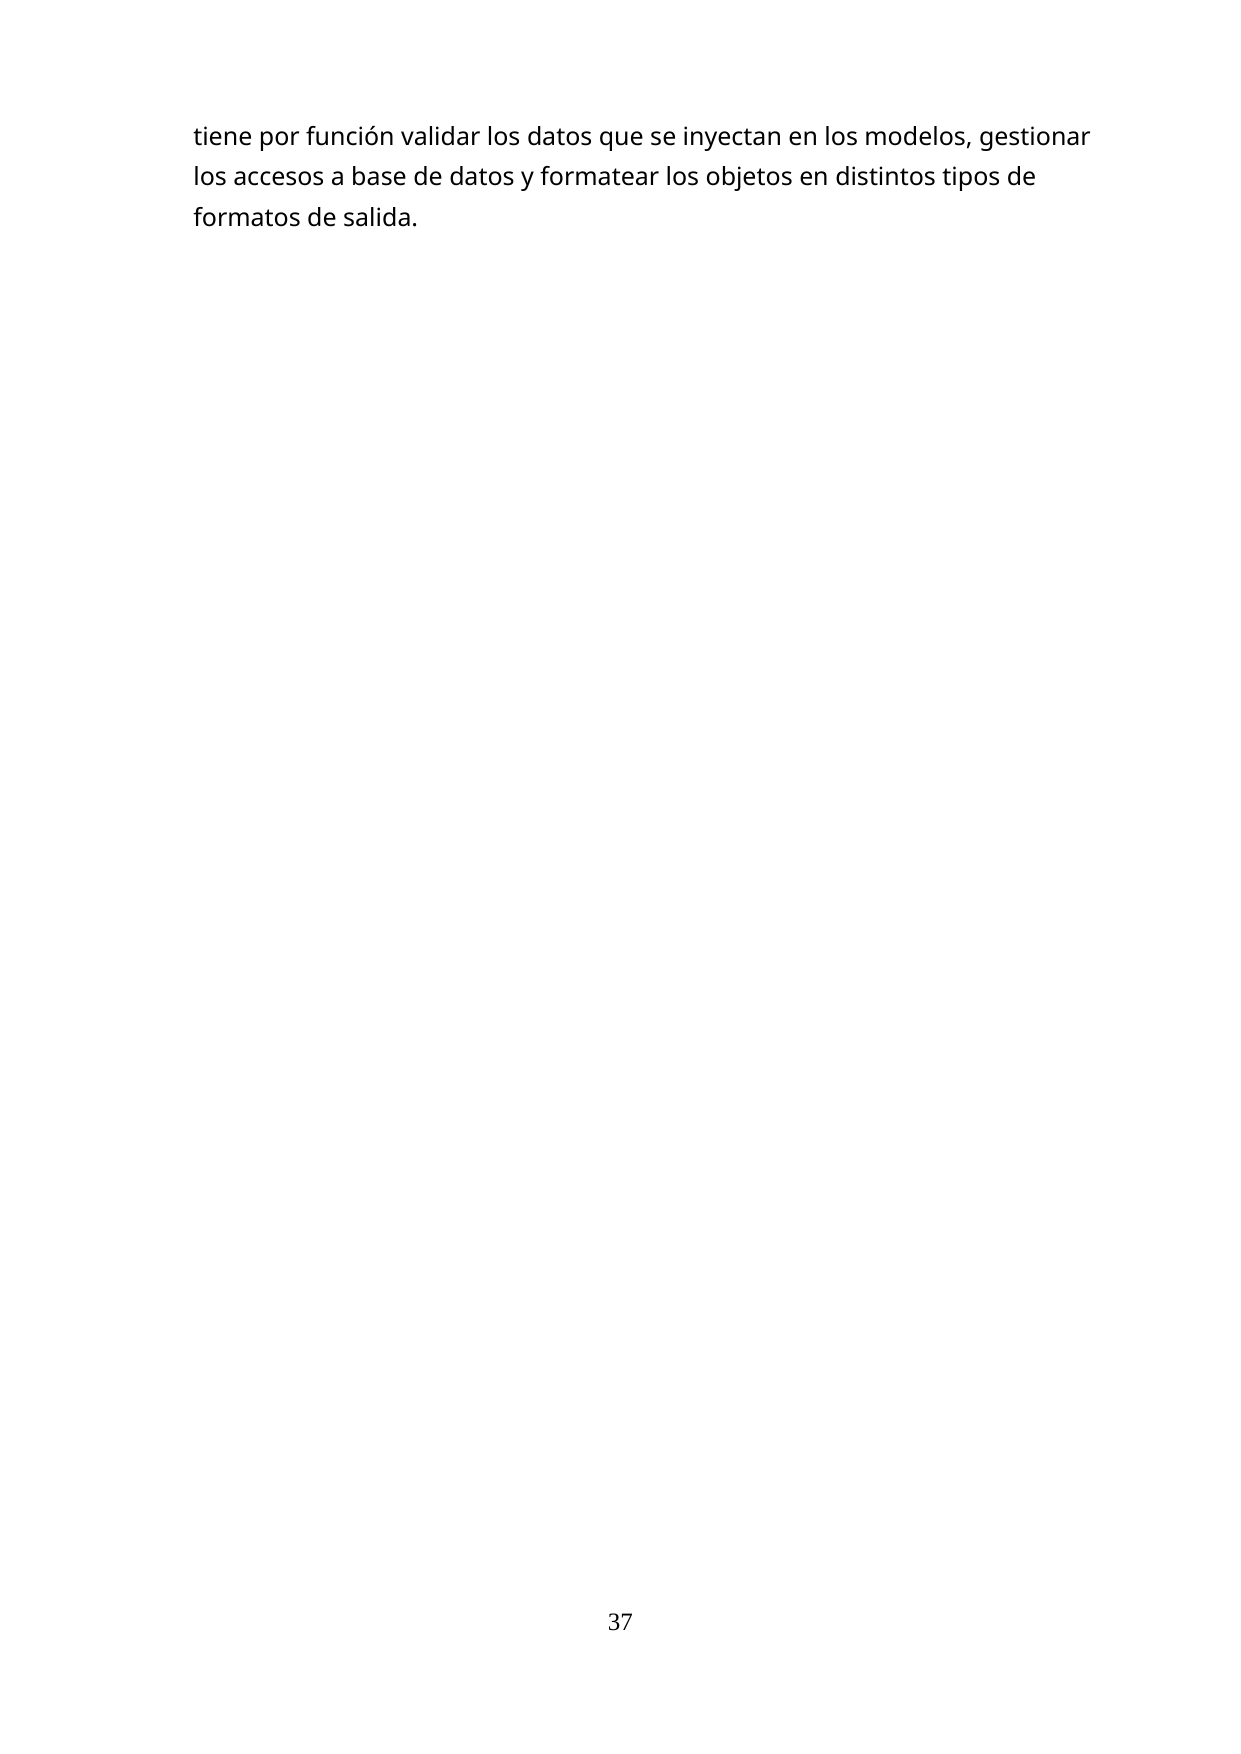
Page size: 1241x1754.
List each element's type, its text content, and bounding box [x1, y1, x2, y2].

list tiene por función validar los datos que se inyectan en los modelos, gestionar los accesos a base de datos y formatear los objetos en distintos tipos de formatos de salida. [156, 118, 1122, 234]
